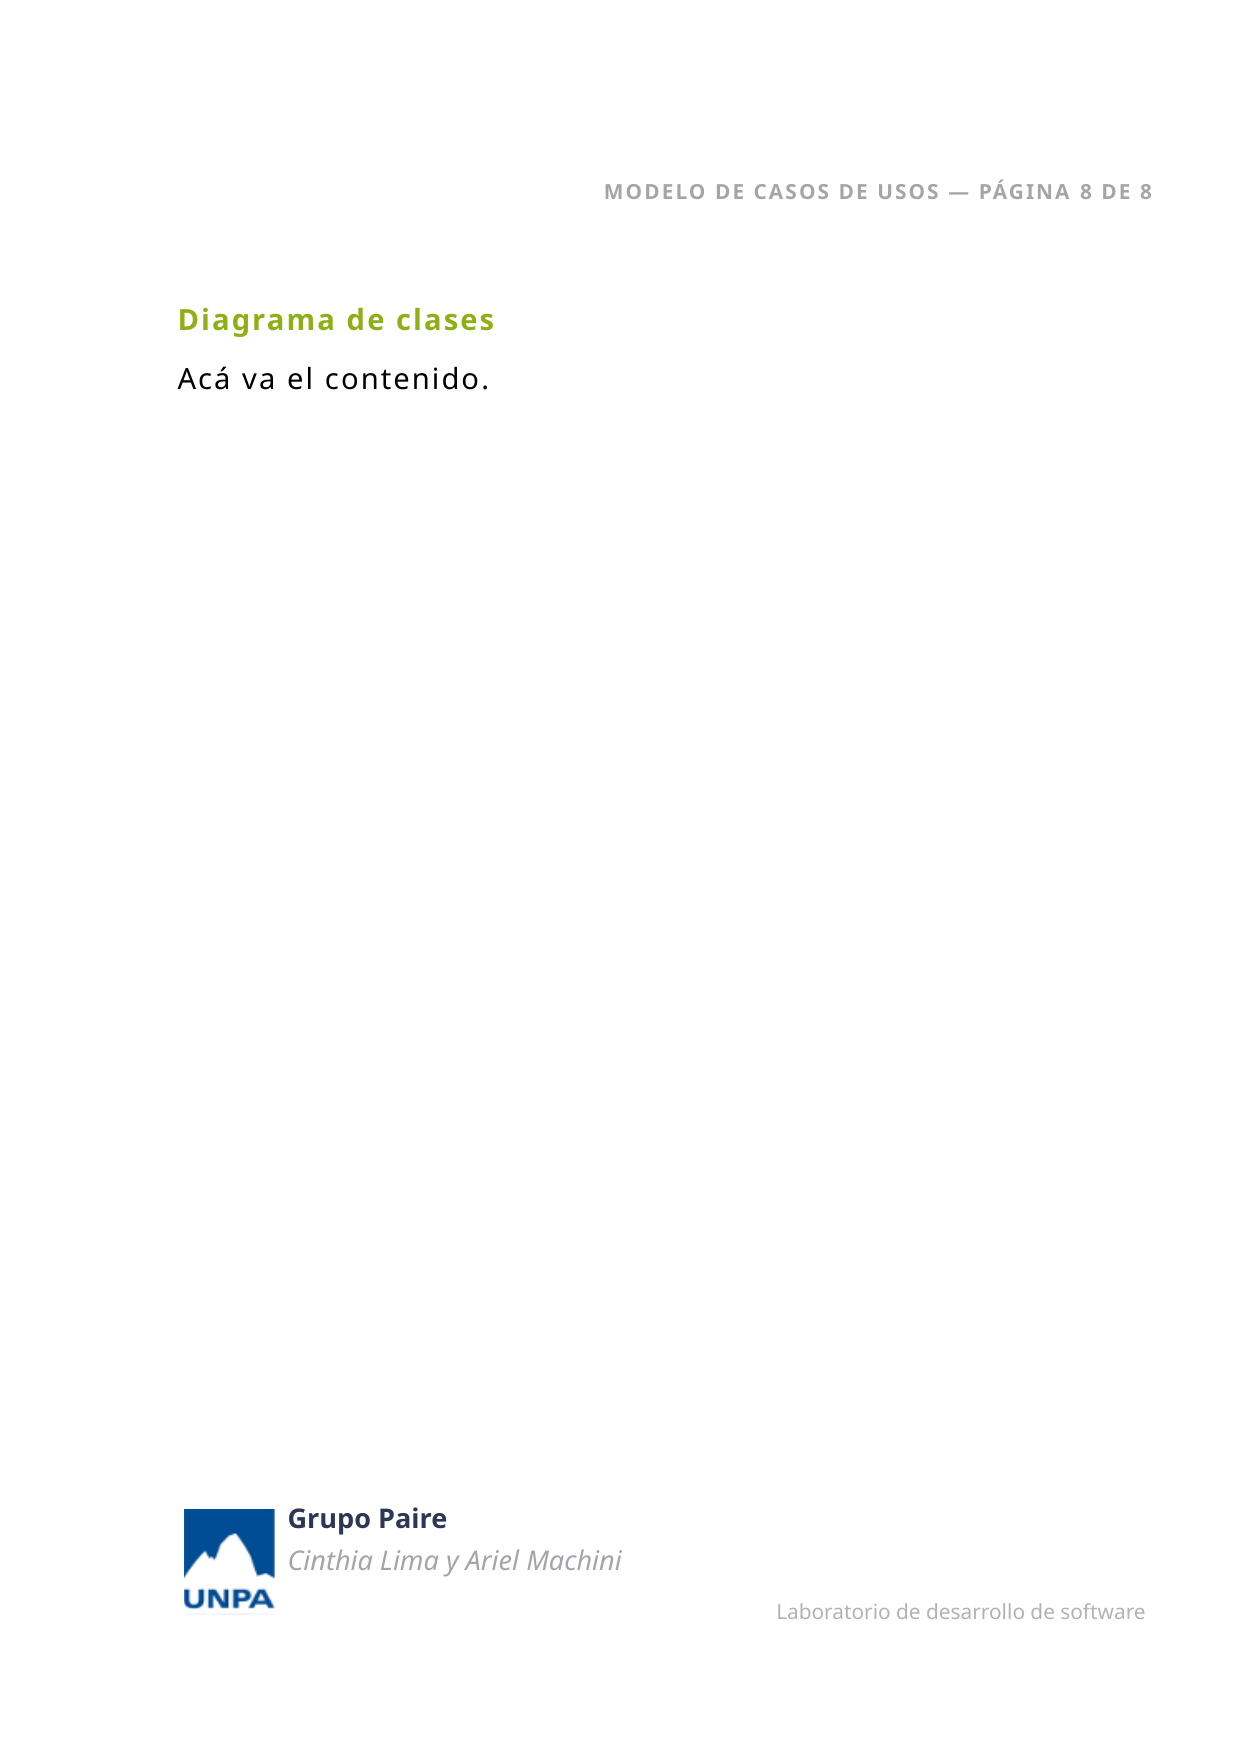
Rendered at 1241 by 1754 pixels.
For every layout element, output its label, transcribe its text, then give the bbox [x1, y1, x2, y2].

picture [184, 1509, 275, 1615]
text Diagrama de clases [177, 299, 1152, 339]
text Acá va el contenido. [177, 358, 1152, 398]
